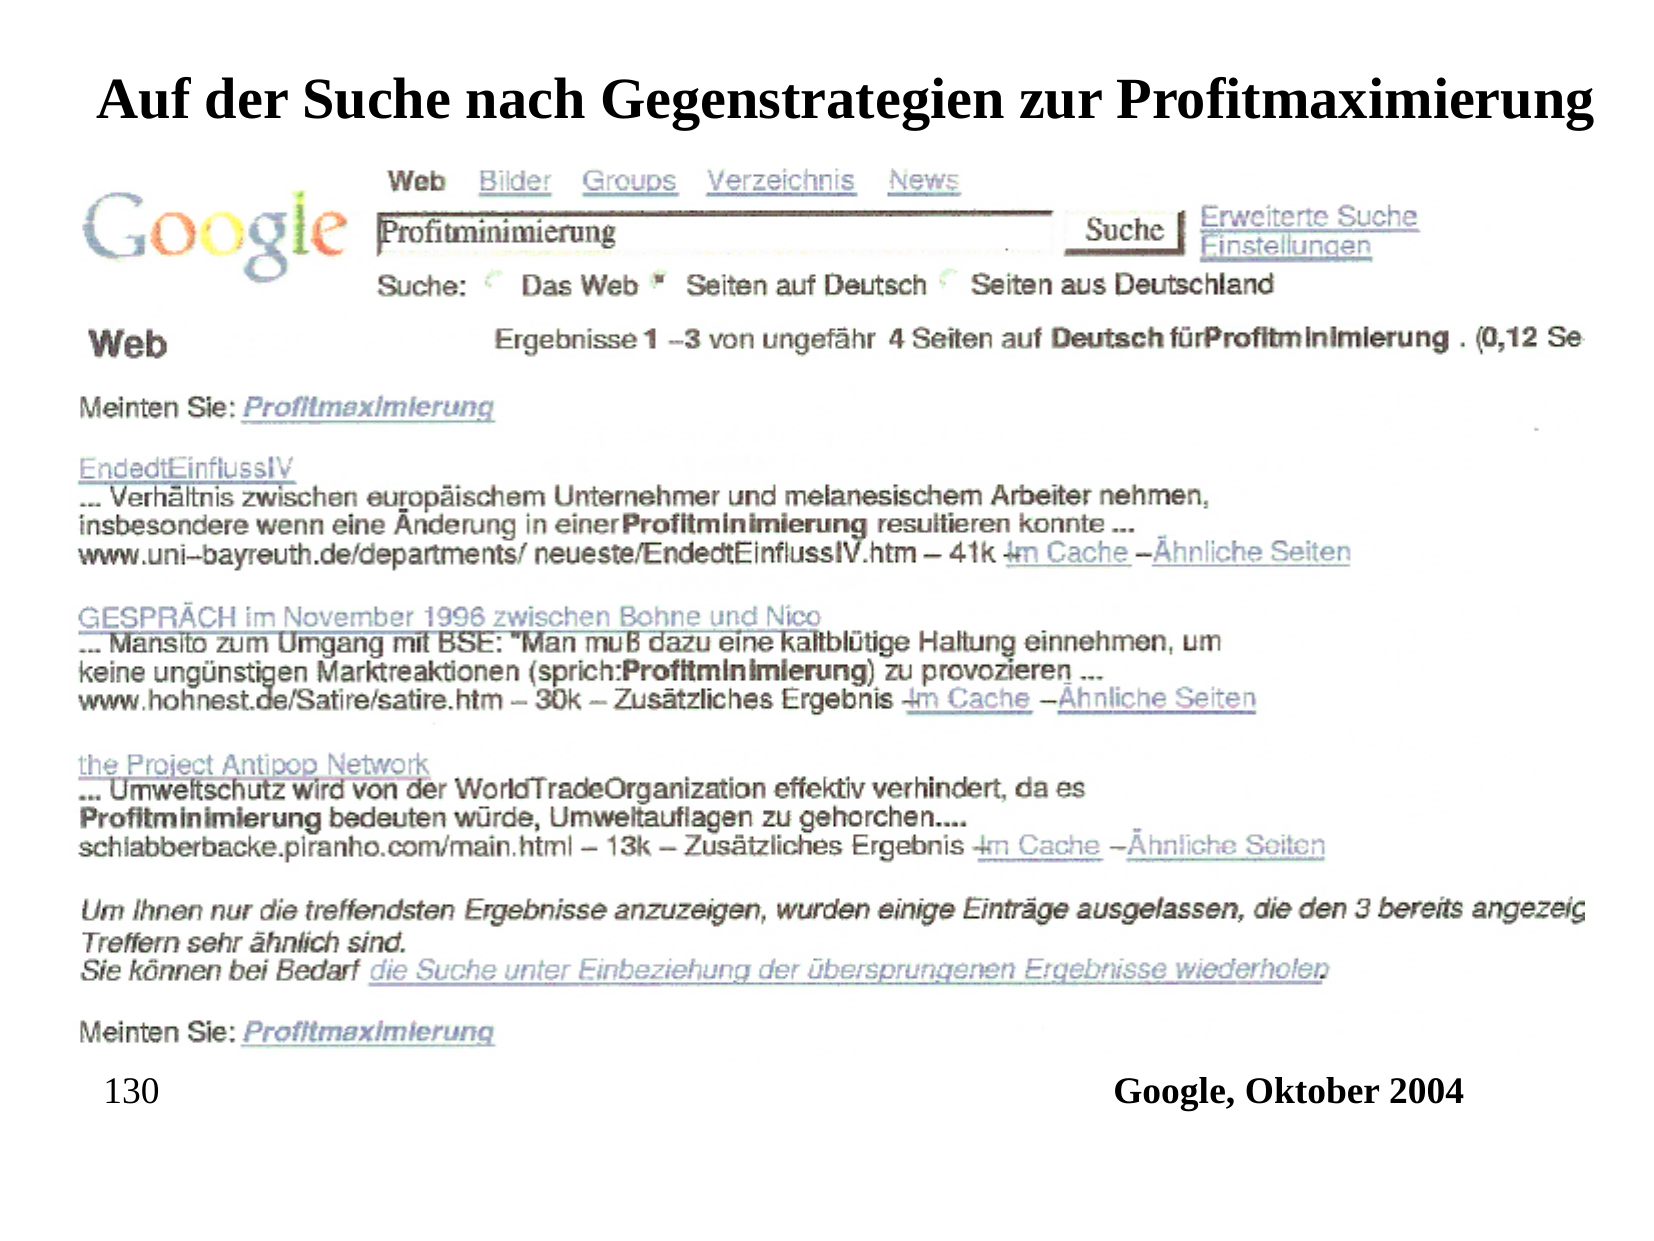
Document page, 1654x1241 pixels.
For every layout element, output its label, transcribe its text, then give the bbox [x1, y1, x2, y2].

picture [69, 167, 1585, 1063]
text_box Auf der Suche nach Gegenstrategien zur Profitmaximierung [81, 59, 1621, 204]
text_box [88, 1062, 402, 1120]
text_box Google, Oktober 2004 [1098, 1062, 1483, 1120]
